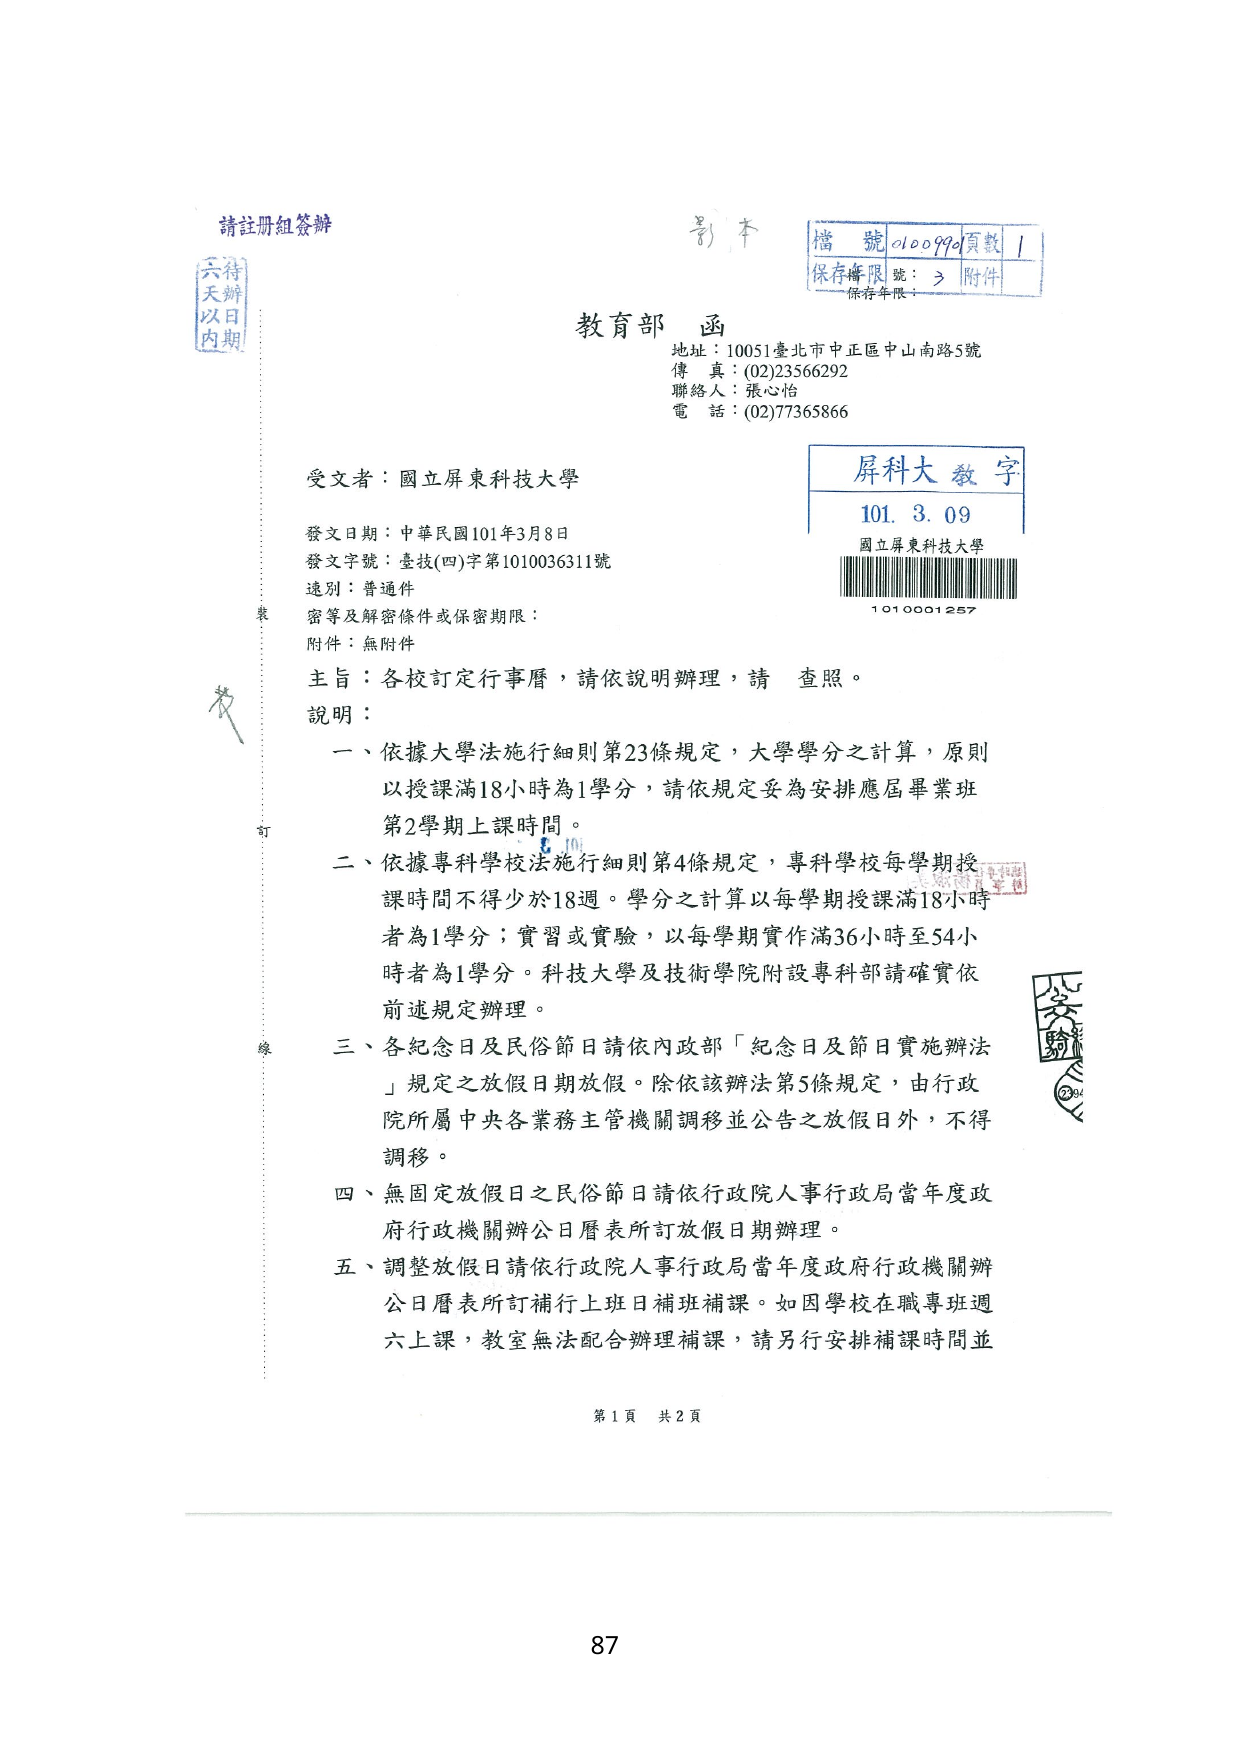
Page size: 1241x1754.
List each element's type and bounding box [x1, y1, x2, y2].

picture [177, 190, 1121, 1524]
